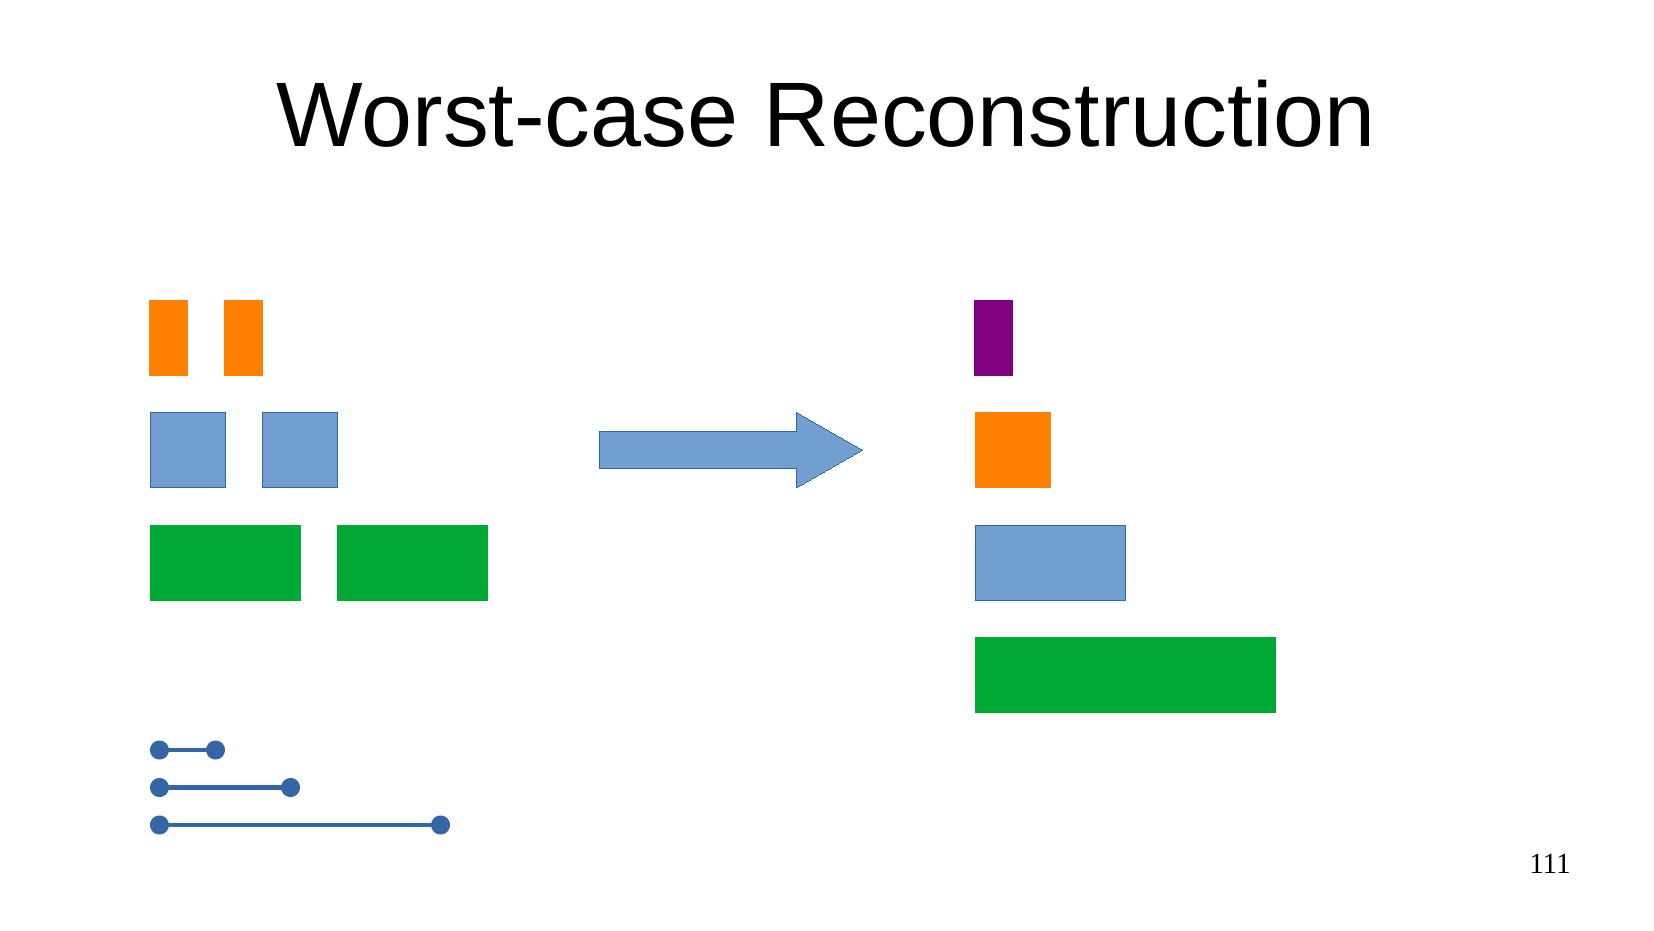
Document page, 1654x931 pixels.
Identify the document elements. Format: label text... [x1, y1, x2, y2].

text_box [224, 300, 263, 376]
text_box [975, 637, 1276, 713]
text_box [975, 525, 1126, 601]
text_box [262, 412, 338, 488]
text_box [149, 300, 188, 376]
text_box [975, 412, 1051, 488]
title Worst-case Reconstruction [82, 37, 1571, 193]
text_box [150, 525, 301, 601]
text_box [337, 525, 488, 601]
text_box [150, 412, 226, 488]
text_box [599, 412, 863, 488]
text_box [974, 300, 1013, 376]
